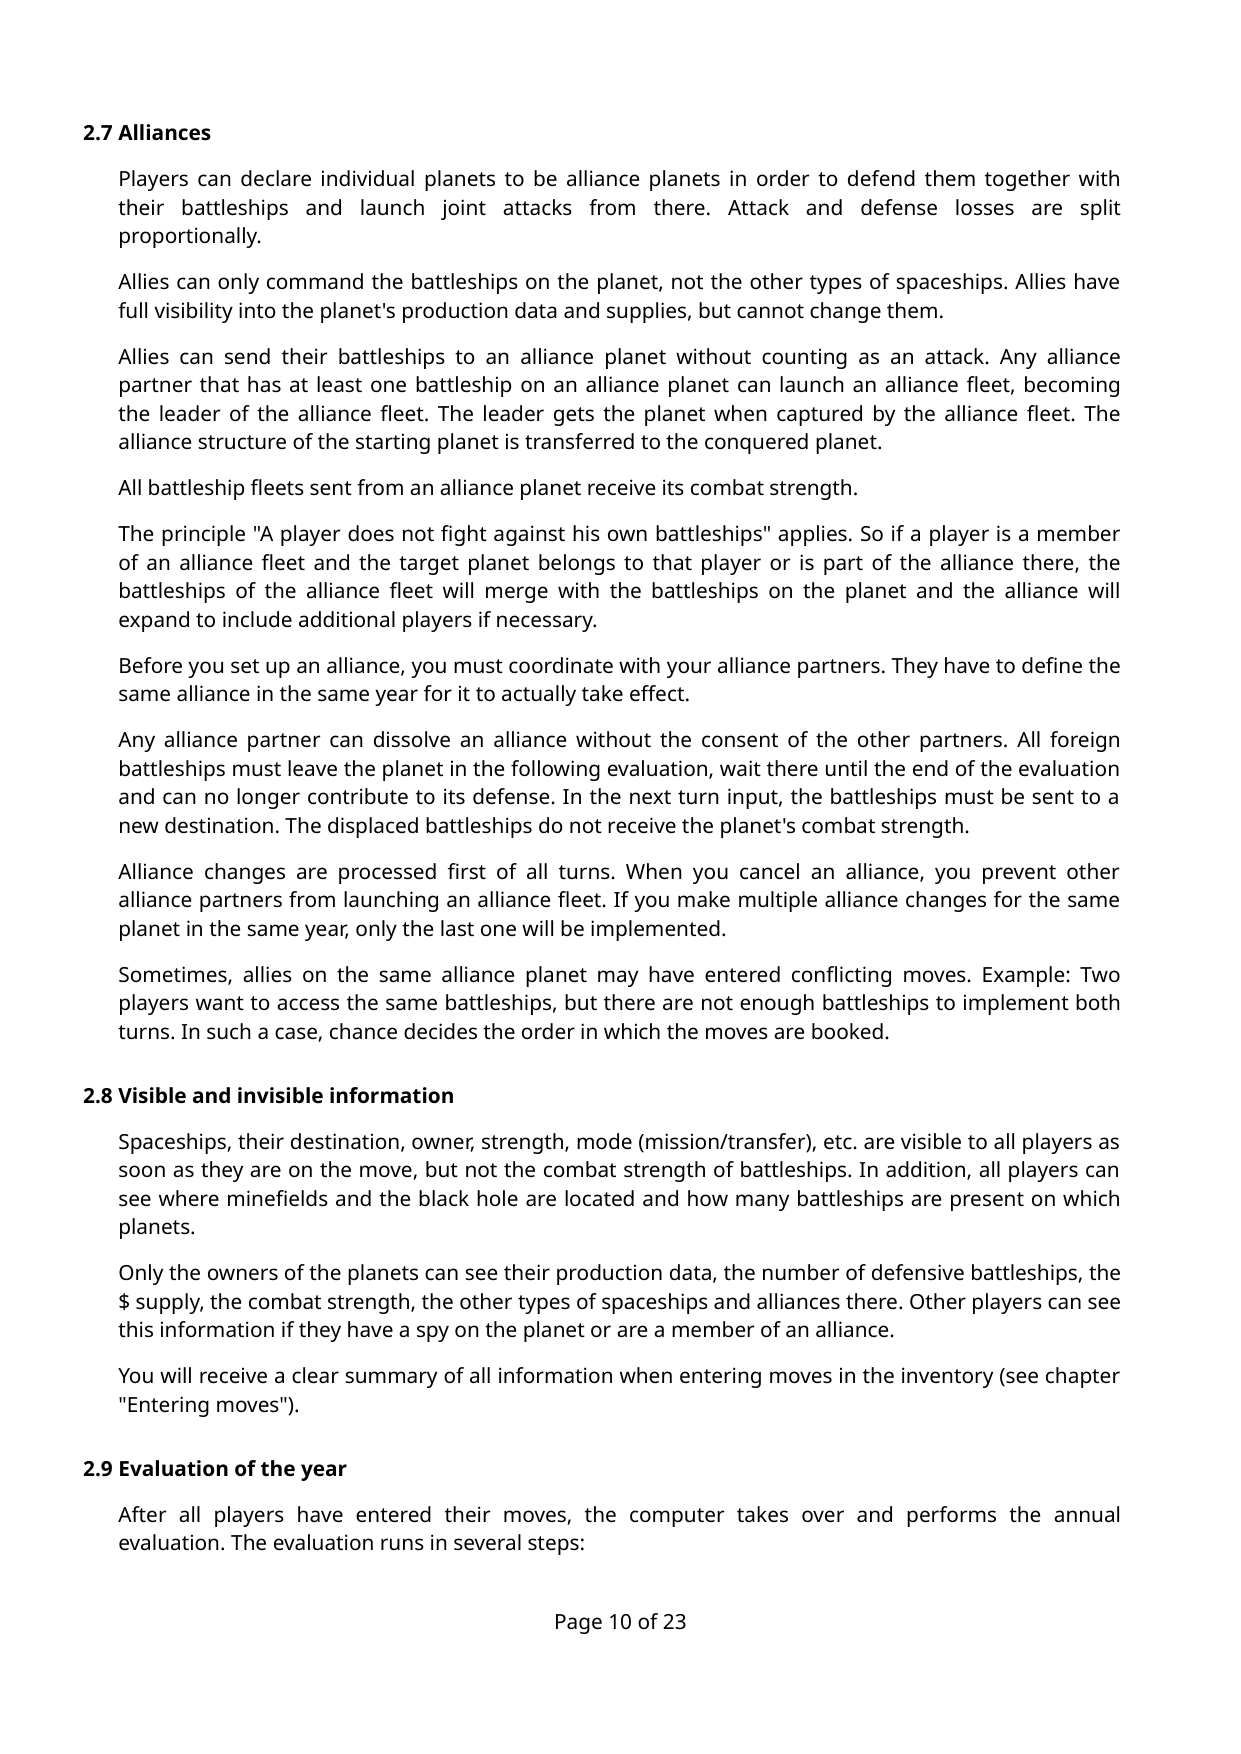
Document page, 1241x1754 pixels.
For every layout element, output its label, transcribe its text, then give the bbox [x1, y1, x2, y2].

text Before you set up an alliance, you must coordinate with your alliance partners. They have to define the same alliance in the same year for it to actually take effect. [118, 651, 1122, 708]
text Allies can send their battleships to an alliance planet without counting as an attack. Any alliance partner that has at least one battleship on an alliance planet can launch an alliance fleet, becoming the leader of the alliance fleet. The leader gets the planet when captured by the alliance fleet. The alliance structure of the starting planet is transferred to the conquered planet. [118, 342, 1122, 456]
text Sometimes, allies on the same alliance planet may have entered conflicting moves. Example: Two players want to access the same battleships, but there are not enough battleships to implement both turns. In such a case, chance decides the order in which the moves are booked. [118, 960, 1122, 1045]
text Only the owners of the planets can see their production data, the number of defensive battleships, the $ supply, the combat strength, the other types of spaceships and alliances there. Other players can see this information if they have a spy on the planet or are a member of an alliance. [118, 1258, 1122, 1344]
subtitle Alliances [118, 118, 1122, 147]
subtitle Evaluation of the year [118, 1454, 1122, 1482]
text After all players have entered their moves, the computer takes over and performs the annual evaluation. The evaluation runs in several steps: [118, 1500, 1122, 1557]
text All battleship fleets sent from an alliance planet receive its combat strength. [118, 473, 1122, 502]
text Any alliance partner can dissolve an alliance without the consent of the other partners. All foreign battleships must leave the planet in the following evaluation, wait there until the end of the evaluation and can no longer contribute to its defense. In the next turn input, the battleships must be sent to a new destination. The displaced battleships do not receive the planet's combat strength. [118, 726, 1122, 839]
subtitle Visible and invisible information [118, 1081, 1122, 1109]
text Players can declare individual planets to be alliance planets in order to defend them together with their battleships and launch joint attacks from there. Attack and defense losses are split proportionally. [118, 164, 1122, 249]
text Alliance changes are processed first of all turns. When you cancel an alliance, you prevent other alliance partners from launching an alliance fleet. If you make multiple alliance changes for the same planet in the same year, only the last one will be implemented. [118, 857, 1122, 942]
text The principle "A player does not fight against his own battleships" applies. So if a player is a member of an alliance fleet and the target planet belongs to that player or is part of the alliance there, the battleships of the alliance fleet will merge with the battleships on the planet and the alliance will expand to include additional players if necessary. [118, 519, 1122, 633]
text Allies can only command the battleships on the planet, not the other types of spaceships. Allies have full visibility into the planet's production data and supplies, but cannot change them. [118, 267, 1122, 324]
text Spaceships, their destination, owner, strength, mode (mission/transfer), etc. are visible to all players as soon as they are on the move, but not the combat strength of battleships. In addition, all players can see where minefields and the black hole are located and how many battleships are present on which planets. [118, 1127, 1122, 1241]
text You will receive a clear summary of all information when entering moves in the inventory (see chapter "Entering moves"). [118, 1361, 1122, 1418]
